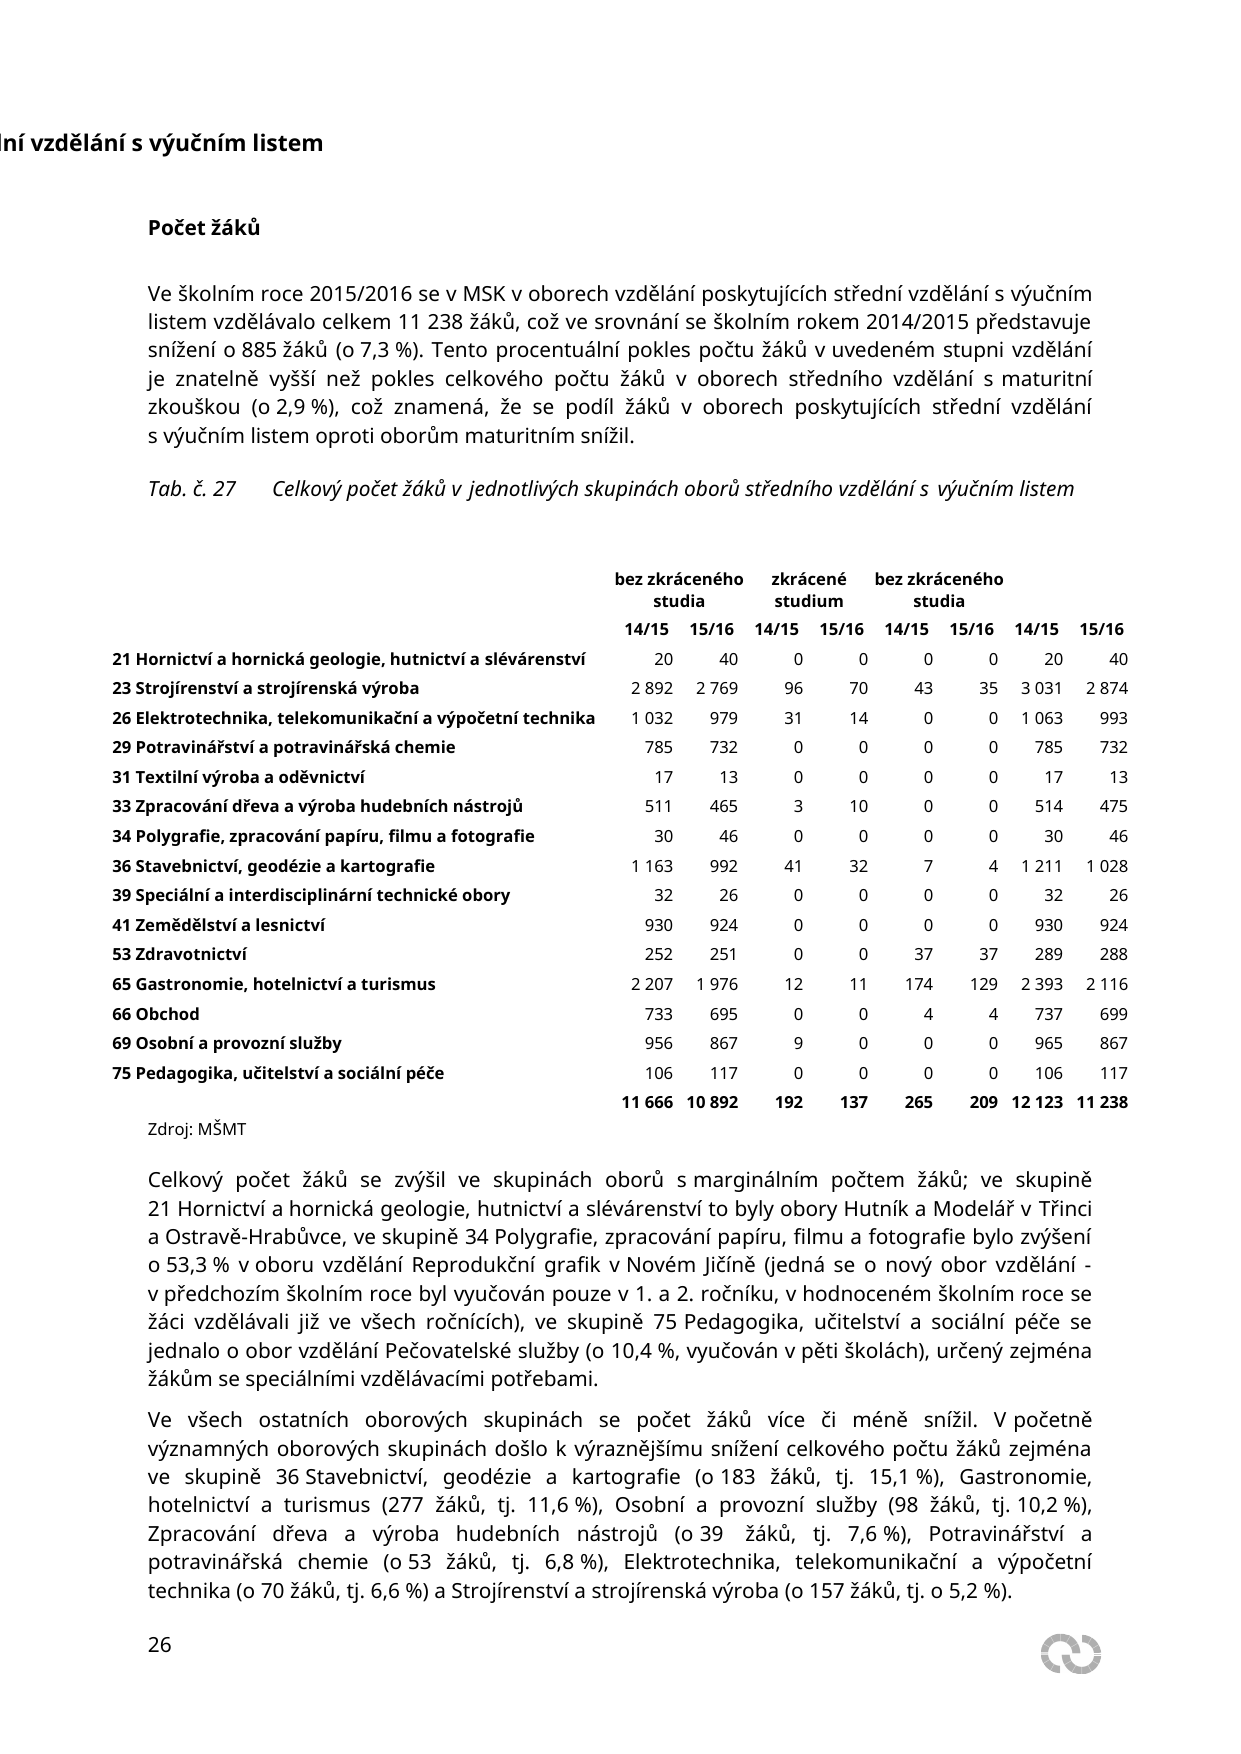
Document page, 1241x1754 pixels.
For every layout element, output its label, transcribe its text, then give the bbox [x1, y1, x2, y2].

table_cell 732 [680, 733, 744, 762]
table_cell 0 [745, 644, 809, 673]
table_cell 14/15 [615, 615, 679, 643]
table_cell 17 [1005, 763, 1069, 791]
table_cell 10 892 [680, 1088, 744, 1117]
table_cell bez zkráceného studia [875, 566, 1004, 614]
table_cell 1 211 [1005, 851, 1069, 880]
table_cell 46 [680, 822, 744, 850]
table_cell 732 [1070, 733, 1134, 762]
table_cell 41 Zemědělství a lesnictví [107, 911, 614, 939]
table_header Skupina oborů [107, 516, 614, 643]
table_cell 0 [810, 1029, 874, 1057]
table_cell 15/16 [1070, 615, 1134, 643]
table_cell 251 [680, 940, 744, 969]
table_cell 15/16 [680, 615, 744, 643]
table_cell 0 [940, 1029, 1004, 1057]
table_cell 69 Osobní a provozní služby [107, 1029, 614, 1057]
table_cell 32 [1005, 881, 1069, 909]
table_cell 36 Stavebnictví, geodézie a kartografie [107, 851, 614, 880]
table_cell 33 Zpracování dřeva a výroba hudebních nástrojů [107, 792, 614, 821]
table_cell 0 [810, 733, 874, 762]
table_cell 930 [1005, 911, 1069, 939]
table_cell 0 [940, 763, 1004, 791]
table_cell 26 [1070, 881, 1134, 909]
table_cell 75 Pedagogika, učitelství a sociální péče [107, 1059, 614, 1087]
table_cell 21 Hornictví a hornická geologie, hutnictví a slévárenství [107, 644, 614, 673]
table_cell 0 [810, 822, 874, 850]
table_cell 979 [680, 704, 744, 732]
table_cell 514 [1005, 792, 1069, 821]
table_cell 2 769 [680, 674, 744, 702]
table_cell 4 [875, 999, 939, 1028]
table_cell 3 031 [1005, 674, 1069, 702]
table_cell 66 Obchod [107, 999, 614, 1028]
table_cell 37 [940, 940, 1004, 969]
table_cell 37 [875, 940, 939, 969]
table_cell 11 [810, 970, 874, 998]
table_cell zkrácené studium [745, 566, 874, 614]
table_cell 15/16 [940, 615, 1004, 643]
table_cell 17 [615, 763, 679, 791]
table_cell 867 [1070, 1029, 1134, 1057]
text Zdroj: MŠMT [148, 1118, 1092, 1140]
table_cell 0 [940, 644, 1004, 673]
table_cell 41 [745, 851, 809, 880]
table_cell Celkem [107, 1088, 614, 1117]
table_cell 2 116 [1070, 970, 1134, 998]
table_cell 3 [745, 792, 809, 821]
table_cell 0 [745, 763, 809, 791]
table_cell 129 [940, 970, 1004, 998]
table_cell 0 [745, 911, 809, 939]
table_cell 106 [1005, 1059, 1069, 1087]
text Celkový počet žáků se zvýšil ve skupinách oborů s marginálním počtem žáků; ve skupině 21 Hornictví a hornická geologie, hutnictví a slévárenství to byly obory Hutník a Modelář v Třinci a Ostravě-Hrabůvce, ve skupině 34 Polygrafie, zpracování papíru, filmu a fotografie bylo zvýšení o 53,3 % v oboru vzdělání Reprodukční grafik v Novém Jičíně (jedná se o nový obor vzdělání - v předchozím školním roce byl vyučován pouze v 1. a 2. ročníku, v hodnoceném školním roce se žáci vzdělávali již ve všech ročnících), ve skupině 75 Pedagogika, učitelství a sociální péče se jednalo o obor vzdělání Pečovatelské služby (o 10,4 %, vyučován v pěti školách), určený zejména žákům se speciálními vzdělávacími potřebami. [148, 1165, 1092, 1393]
table_cell 14/15 [875, 615, 939, 643]
table_cell 117 [1070, 1059, 1134, 1087]
table_header Celkový počet žáků [1005, 516, 1134, 614]
table_cell 10 [810, 792, 874, 821]
table_cell 40 [1070, 644, 1134, 673]
table_cell 9 [745, 1029, 809, 1057]
table_cell 0 [745, 940, 809, 969]
table_cell 1 028 [1070, 851, 1134, 880]
table_cell 785 [615, 733, 679, 762]
table_cell 0 [940, 792, 1004, 821]
table_cell 40 [680, 644, 744, 673]
table_cell 4 [940, 851, 1004, 880]
table_cell 0 [810, 1059, 874, 1087]
table_header Ostatní formy vzdělávání [875, 516, 1004, 565]
table_cell 0 [875, 1059, 939, 1087]
table_cell 26 [680, 881, 744, 909]
table_cell 785 [1005, 733, 1069, 762]
table_cell 956 [615, 1029, 679, 1057]
table_cell 4 [940, 999, 1004, 1028]
table_cell 0 [810, 999, 874, 1028]
table_header Denní forma vzdělávání [615, 516, 874, 565]
table_cell 1 032 [615, 704, 679, 732]
table_cell 0 [810, 911, 874, 939]
table_cell 7 [875, 851, 939, 880]
table_cell 13 [1070, 763, 1134, 791]
table_cell 12 [745, 970, 809, 998]
table_cell 46 [1070, 822, 1134, 850]
table_cell 106 [615, 1059, 679, 1087]
table_cell 11 666 [615, 1088, 679, 1117]
table_cell 924 [680, 911, 744, 939]
table_cell 32 [810, 851, 874, 880]
table_cell 0 [875, 1029, 939, 1057]
table_cell 174 [875, 970, 939, 998]
table_cell 14/15 [745, 615, 809, 643]
table_cell 699 [1070, 999, 1134, 1028]
table_cell 924 [1070, 911, 1134, 939]
table_cell 0 [875, 822, 939, 850]
table_cell 252 [615, 940, 679, 969]
table_cell 695 [680, 999, 744, 1028]
table_cell 26 Elektrotechnika, telekomunikační a výpočetní technika [107, 704, 614, 732]
table_cell 0 [875, 733, 939, 762]
table_cell 12 123 [1005, 1088, 1069, 1117]
table_cell 32 [615, 881, 679, 909]
table_cell 14/15 [1005, 615, 1069, 643]
text Ve všech ostatních oborových skupinách se počet žáků více či méně snížil. V početně významných oborových skupinách došlo k výraznějšímu snížení celkového počtu žáků zejména ve skupině 36 Stavebnictví, geodézie a kartografie (o 183 žáků, tj. 15,1 %), Gastronomie, hotelnictví a turismus (277 žáků, tj. 11,6 %), Osobní a provozní služby (98 žáků, tj. 10,2 %), Zpracování dřeva a výroba hudebních nástrojů (o 39 žáků, tj. 7,6 %), Potravinářství a potravinářská chemie (o 53 žáků, tj. 6,8 %), Elektrotechnika, telekomunikační a výpočetní technika (o 70 žáků, tj. 6,6 %) a Strojírenství a strojírenská výroba (o 157 žáků, tj. o 5,2 %). [148, 1405, 1092, 1604]
table_cell 1 163 [615, 851, 679, 880]
table_cell 0 [745, 999, 809, 1028]
table_cell 0 [940, 881, 1004, 909]
table_cell 2 892 [615, 674, 679, 702]
table_cell 288 [1070, 940, 1134, 969]
table_cell 1 063 [1005, 704, 1069, 732]
table_cell 733 [615, 999, 679, 1028]
table_cell 70 [810, 674, 874, 702]
table_cell 29 Potravinářství a potravinářská chemie [107, 733, 614, 762]
table_cell 2 207 [615, 970, 679, 998]
table_cell 2 393 [1005, 970, 1069, 998]
table_cell 30 [615, 822, 679, 850]
table_cell 31 Textilní výroba a oděvnictví [107, 763, 614, 791]
table_cell 867 [680, 1029, 744, 1057]
table_cell 930 [615, 911, 679, 939]
table_cell bez zkráceného studia [615, 566, 744, 614]
table_cell 0 [875, 763, 939, 791]
table_cell 137 [810, 1088, 874, 1117]
table_cell 0 [810, 940, 874, 969]
table_cell 511 [615, 792, 679, 821]
table_cell 265 [875, 1088, 939, 1117]
table_cell 737 [1005, 999, 1069, 1028]
table_cell 0 [875, 704, 939, 732]
table_cell 0 [745, 1059, 809, 1087]
table_cell 209 [940, 1088, 1004, 1117]
table_cell 992 [680, 851, 744, 880]
table_cell 30 [1005, 822, 1069, 850]
table_cell 13 [680, 763, 744, 791]
table_cell 0 [875, 881, 939, 909]
table_cell 23 Strojírenství a strojírenská výroba [107, 674, 614, 702]
table_cell 0 [810, 881, 874, 909]
table_cell 465 [680, 792, 744, 821]
table_cell 0 [875, 792, 939, 821]
table_cell 0 [940, 1059, 1004, 1087]
text Ve školním roce 2015/2016 se v MSK v oborech vzdělání poskytujících střední vzdělání s výučním listem vzdělávalo celkem 11 238 žáků, což ve srovnání se školním rokem 2014/2015 představuje snížení o 885 žáků (o 7,3 %). Tento procentuální pokles počtu žáků v uvedeném stupni vzdělání je znatelně vyšší než pokles celkového počtu žáků v oborech středního vzdělání s maturitní zkouškou (o 2,9 %), což znamená, že se podíl žáků v oborech poskytujících střední vzdělání s výučním listem oproti oborům maturitním snížil. [148, 279, 1092, 449]
text Počet žáků [148, 213, 1092, 241]
table_cell 39 Speciální a interdisciplinární technické obory [107, 881, 614, 909]
table_cell 2 874 [1070, 674, 1134, 702]
table_cell 0 [745, 733, 809, 762]
table_cell 0 [745, 881, 809, 909]
table_cell 20 [615, 644, 679, 673]
table_cell 11 238 [1070, 1088, 1134, 1117]
list Celkový počet žáků v jednotlivých skupinách oborů středního vzdělání s výučním listem [148, 474, 1092, 503]
table_cell 0 [875, 644, 939, 673]
table_cell 0 [810, 763, 874, 791]
table_cell 0 [940, 911, 1004, 939]
table_cell 14 [810, 704, 874, 732]
table_cell 0 [875, 911, 939, 939]
table_cell 475 [1070, 792, 1134, 821]
table_cell 117 [680, 1059, 744, 1087]
table_cell 0 [745, 822, 809, 850]
table_cell 0 [810, 644, 874, 673]
table_cell 965 [1005, 1029, 1069, 1057]
table_cell 65 Gastronomie, hotelnictví a turismus [107, 970, 614, 998]
table_cell 15/16 [810, 615, 874, 643]
subtitle Střední vzdělání s výučním listem [0, 127, 1092, 158]
table_cell 0 [940, 704, 1004, 732]
table_cell 0 [940, 822, 1004, 850]
table_cell 53 Zdravotnictví [107, 940, 614, 969]
table_cell 20 [1005, 644, 1069, 673]
table_cell 96 [745, 674, 809, 702]
table_cell 31 [745, 704, 809, 732]
table_cell 192 [745, 1088, 809, 1117]
table_cell 0 [940, 733, 1004, 762]
table_cell 1 976 [680, 970, 744, 998]
table_cell 289 [1005, 940, 1069, 969]
table_cell 993 [1070, 704, 1134, 732]
table_cell 34 Polygrafie, zpracování papíru, filmu a fotografie [107, 822, 614, 850]
table_cell 43 [875, 674, 939, 702]
table_cell 35 [940, 674, 1004, 702]
